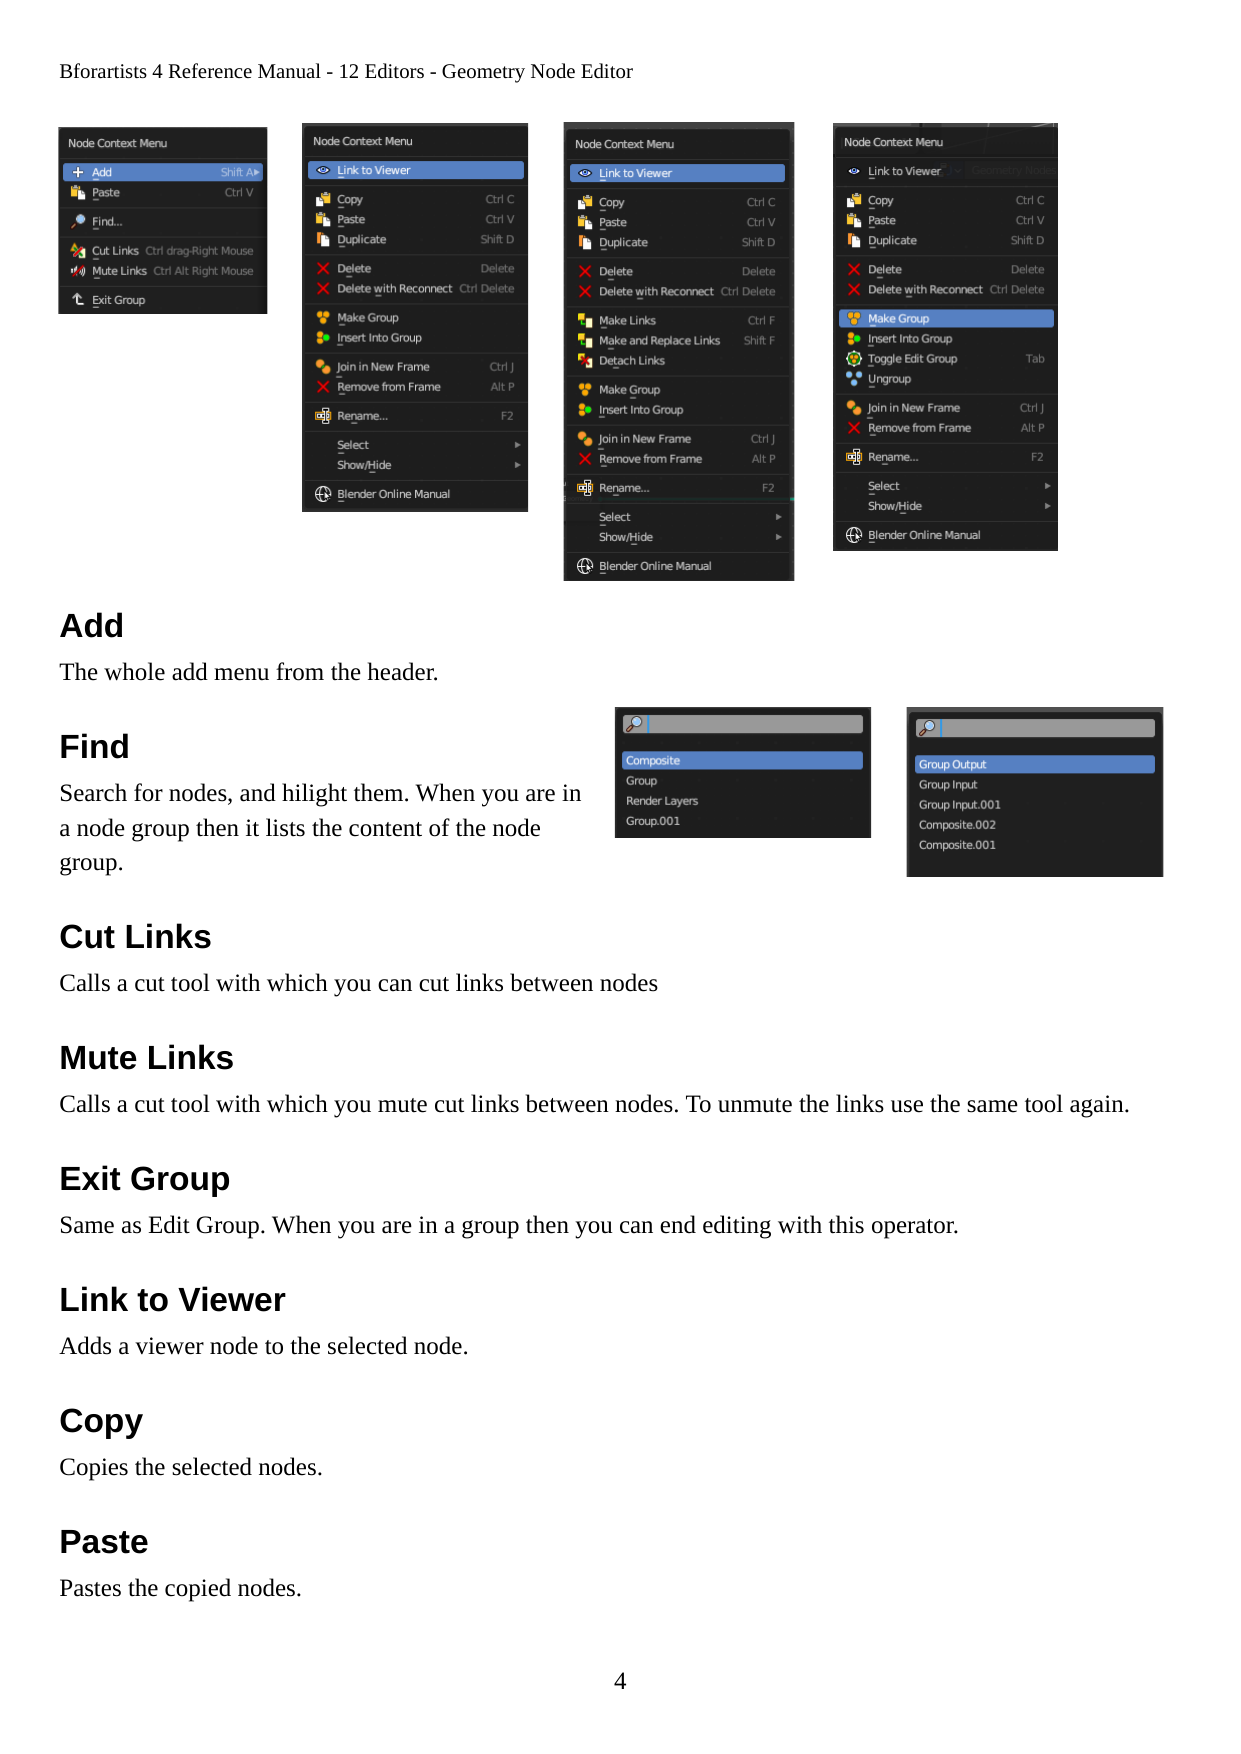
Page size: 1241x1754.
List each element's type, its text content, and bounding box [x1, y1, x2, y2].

picture [58, 127, 268, 314]
text Copies the selected nodes. [59, 1452, 1181, 1481]
picture [302, 123, 529, 512]
subtitle Find [59, 727, 614, 766]
subtitle [872, 727, 906, 766]
text Calls a cut tool with which you mute cut links between nodes. To unmute the links use the same tool again. [59, 1089, 1181, 1118]
subtitle Paste [59, 1522, 1181, 1561]
picture [614, 707, 872, 838]
subtitle Add [59, 606, 1181, 645]
picture [563, 122, 795, 581]
text The whole add menu from the header. [59, 657, 1181, 686]
subtitle Copy [59, 1401, 1181, 1440]
picture [833, 123, 1058, 551]
text Same as Edit Group. When you are in a group then you can end editing with this operator. [59, 1210, 1181, 1239]
text Pastes the copied nodes. [59, 1573, 1181, 1602]
text Adds a viewer node to the selected node. [59, 1331, 1181, 1360]
subtitle Exit Group [59, 1159, 1181, 1198]
subtitle Cut Links [59, 917, 1181, 956]
subtitle [1164, 727, 1181, 766]
picture [906, 707, 1164, 877]
text Search for nodes, and hilight them. When you are in a node group then it lists the content of the node group. [59, 778, 906, 876]
subtitle Link to Viewer [59, 1280, 1181, 1319]
subtitle Mute Links [59, 1038, 1181, 1077]
text Calls a cut tool with which you can cut links between nodes [59, 968, 1181, 997]
